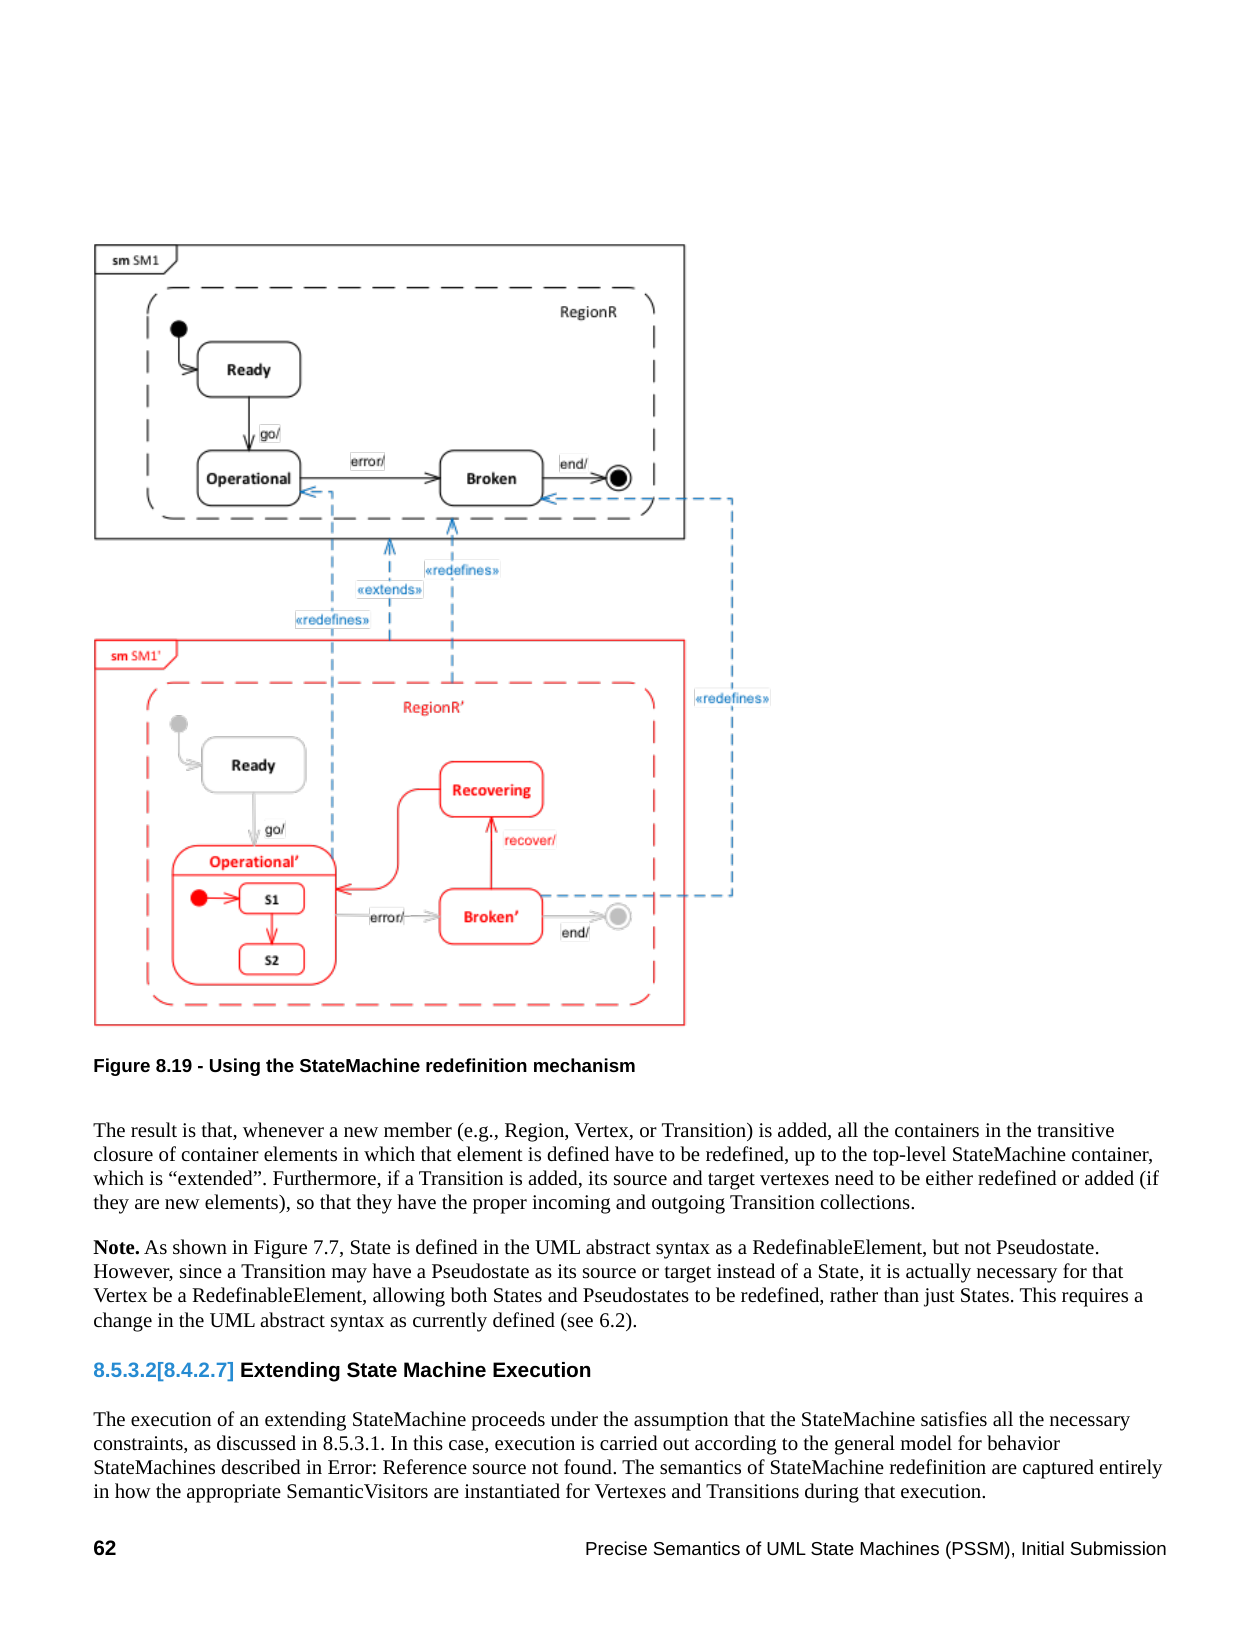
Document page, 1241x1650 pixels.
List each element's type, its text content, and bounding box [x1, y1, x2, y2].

picture [93, 243, 780, 1052]
text Figure 8.19 - Using the StateMachine redefinition mechanism [93, 1052, 780, 1076]
text The execution of an extending StateMachine proceeds under the assumption that the StateMachine satisfies all the necessary constraints, as discussed in 8.5.3.1. In this case, execution is carried out according to the general model for behavior StateMachines described in Error: Reference source not found. The semantics of StateMachine redefinition are captured entirely in how the appropriate SemanticVisitors are instantiated for Vertexes and Transitions during that execution. [93, 1407, 1164, 1503]
text Note. As shown in Figure 7.7, State is defined in the UML abstract syntax as a RedefinableElement, but not Pseudostate. However, since a Transition may have a Pseudostate as its source or target instead of a State, it is actually necessary for that Vertex be a RedefinableElement, allowing both States and Pseudostates to be redefined, rather than just States. This requires a change in the UML abstract syntax as currently defined (see 6.2). [93, 1235, 1164, 1332]
text The result is that, whenever a new member (e.g., Region, Vertex, or Transition) is added, all the containers in the transitive closure of container elements in which that element is defined have to be redefined, up to the top-level StateMachine container, which is “extended”. Furthermore, if a Transition is added, its source and target vertexes need to be either redefined or added (if they are new elements), so that they have the proper incoming and outgoing Transition collections. [93, 1118, 1164, 1214]
subtitle Extending State Machine Execution [93, 1357, 1164, 1382]
